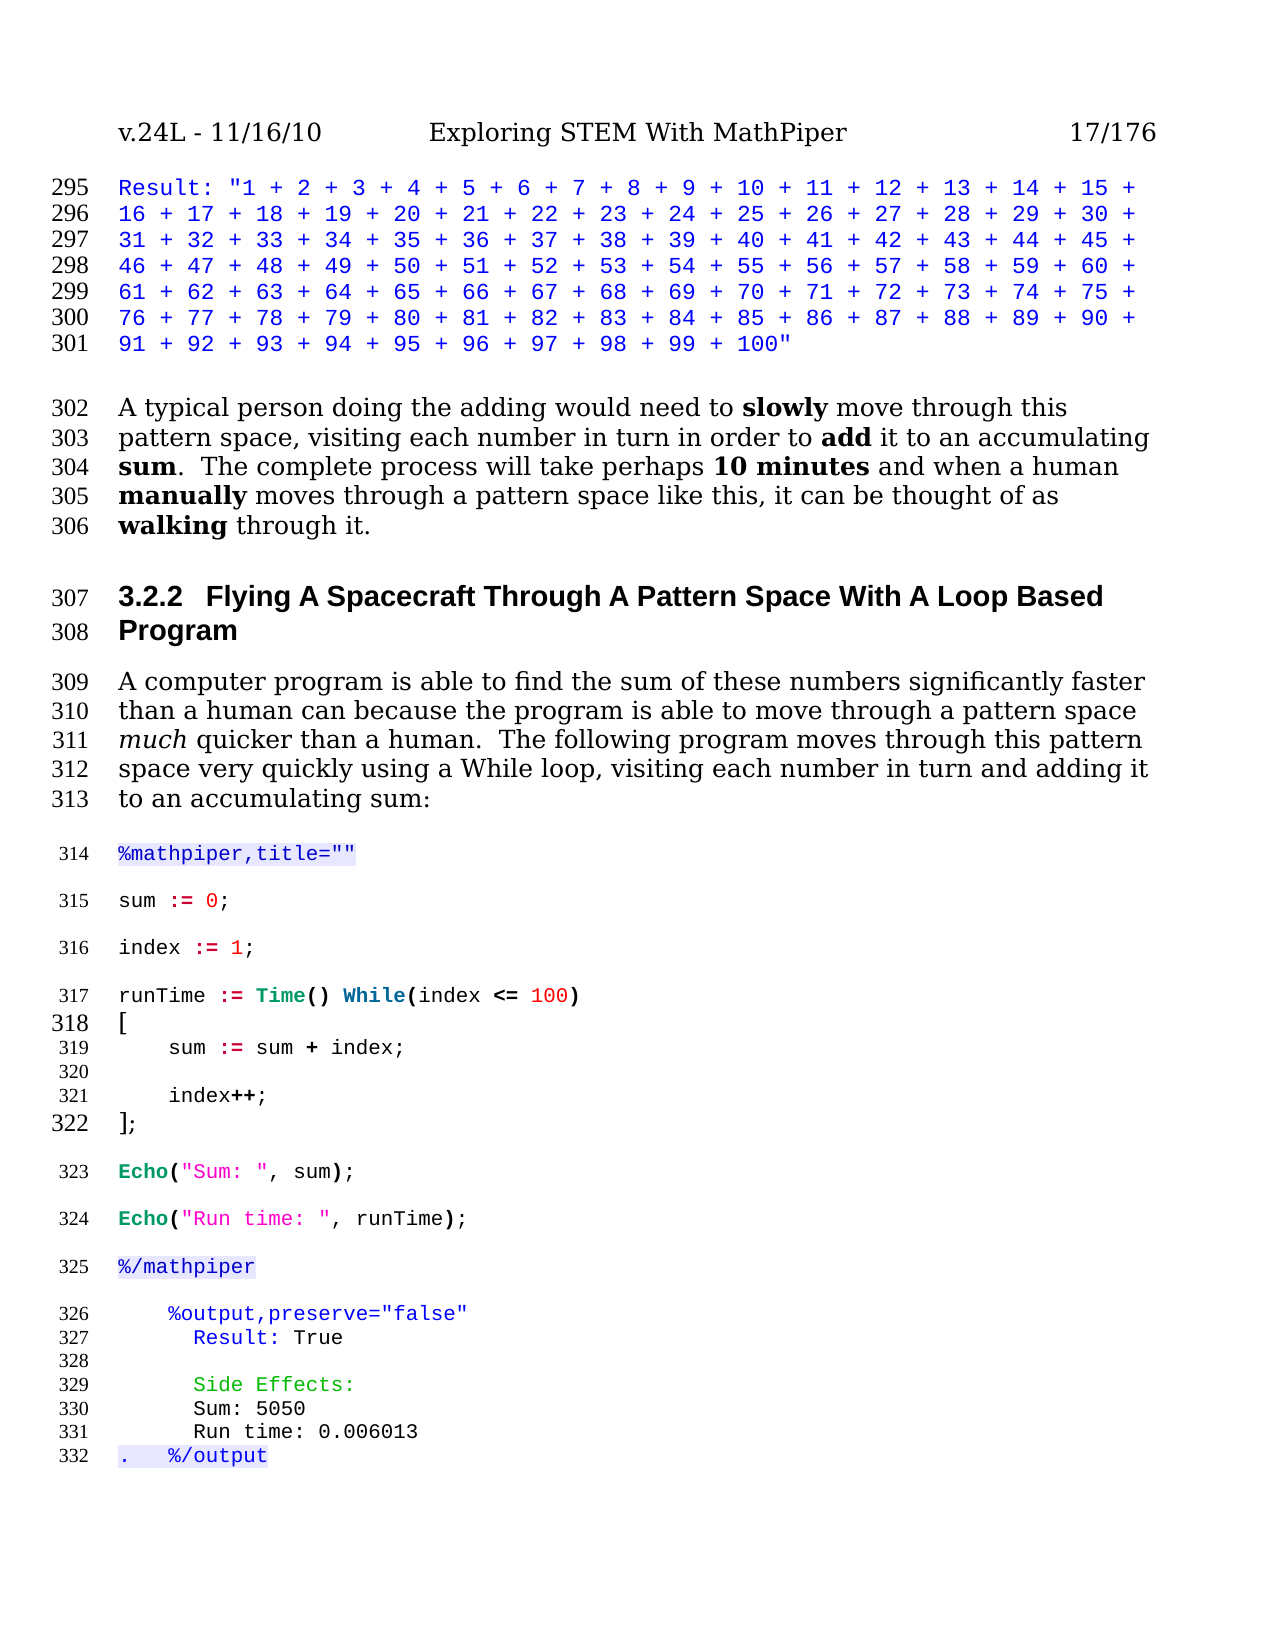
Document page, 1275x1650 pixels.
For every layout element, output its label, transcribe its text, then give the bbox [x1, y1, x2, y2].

text [ [118, 1008, 1157, 1037]
text %output,preserve="false" [118, 1303, 1157, 1327]
text ]; [118, 1108, 1157, 1137]
text Run time: 0.006013 [118, 1421, 1157, 1445]
text A computer program is able to find the sum of these numbers significantly faster than a human can because the program is able to move through a pattern space much quicker than a human. The following program moves through this pattern space very quickly using a While loop, visiting each number in turn and adding it to an accumulating sum: [118, 667, 1157, 813]
text A typical person doing the adding would need to slowly move through this pattern space, visiting each number in turn in order to add it to an accumulating sum. The complete process will take perhaps 10 minutes and when a human manually moves through a pattern space like this, it can be thought of as walking through it. [118, 393, 1157, 540]
text Echo("Run time: ", runTime); [118, 1208, 1157, 1232]
text Result: True [118, 1327, 1157, 1350]
text runTime := Time() While(index <= 100) [118, 984, 1157, 1008]
text %/mathpiper [118, 1256, 1157, 1279]
text Result: "1 + 2 + 3 + 4 + 5 + 6 + 7 + 8 + 9 + 10 + 11 + 12 + 13 + 14 + 15 + 16 + 17 + 18 + 19 + 20 + 21 + 22 + 23 + 24 + 25 + 26 + 27 + 28 + 29 + 30 + 31 + 32 + 33 + 34 + 35 + 36 + 37 + 38 + 39 + 40 + 41 + 42 + 43 + 44 + 45 + 46 + 47 + 48 + 49 + 50 + 51 + 52 + 53 + 54 + 55 + 56 + 57 + 58 + 59 + 60 + 61 + 62 + 63 + 64 + 65 + 66 + 67 + 68 + 69 + 70 + 71 + 72 + 73 + 74 + 75 + 76 + 77 + 78 + 79 + 80 + 81 + 82 + 83 + 84 + 85 + 86 + 87 + 88 + 89 + 90 + 91 + 92 + 93 + 94 + 95 + 96 + 97 + 98 + 99 + 100" [118, 177, 1157, 358]
text %mathpiper,title="" [118, 843, 1157, 866]
text Side Effects: [118, 1374, 1157, 1398]
text index := 1; [118, 937, 1157, 961]
text Sum: 5050 [118, 1398, 1157, 1421]
text Echo("Sum: ", sum); [118, 1161, 1157, 1185]
text sum := sum + index; [118, 1037, 1157, 1061]
text . %/output [118, 1445, 1157, 1468]
text sum := 0; [118, 890, 1157, 914]
subtitle Flying A Spacecraft Through A Pattern Space With A Loop Based Program [118, 579, 1157, 646]
text index++; [118, 1085, 1157, 1108]
